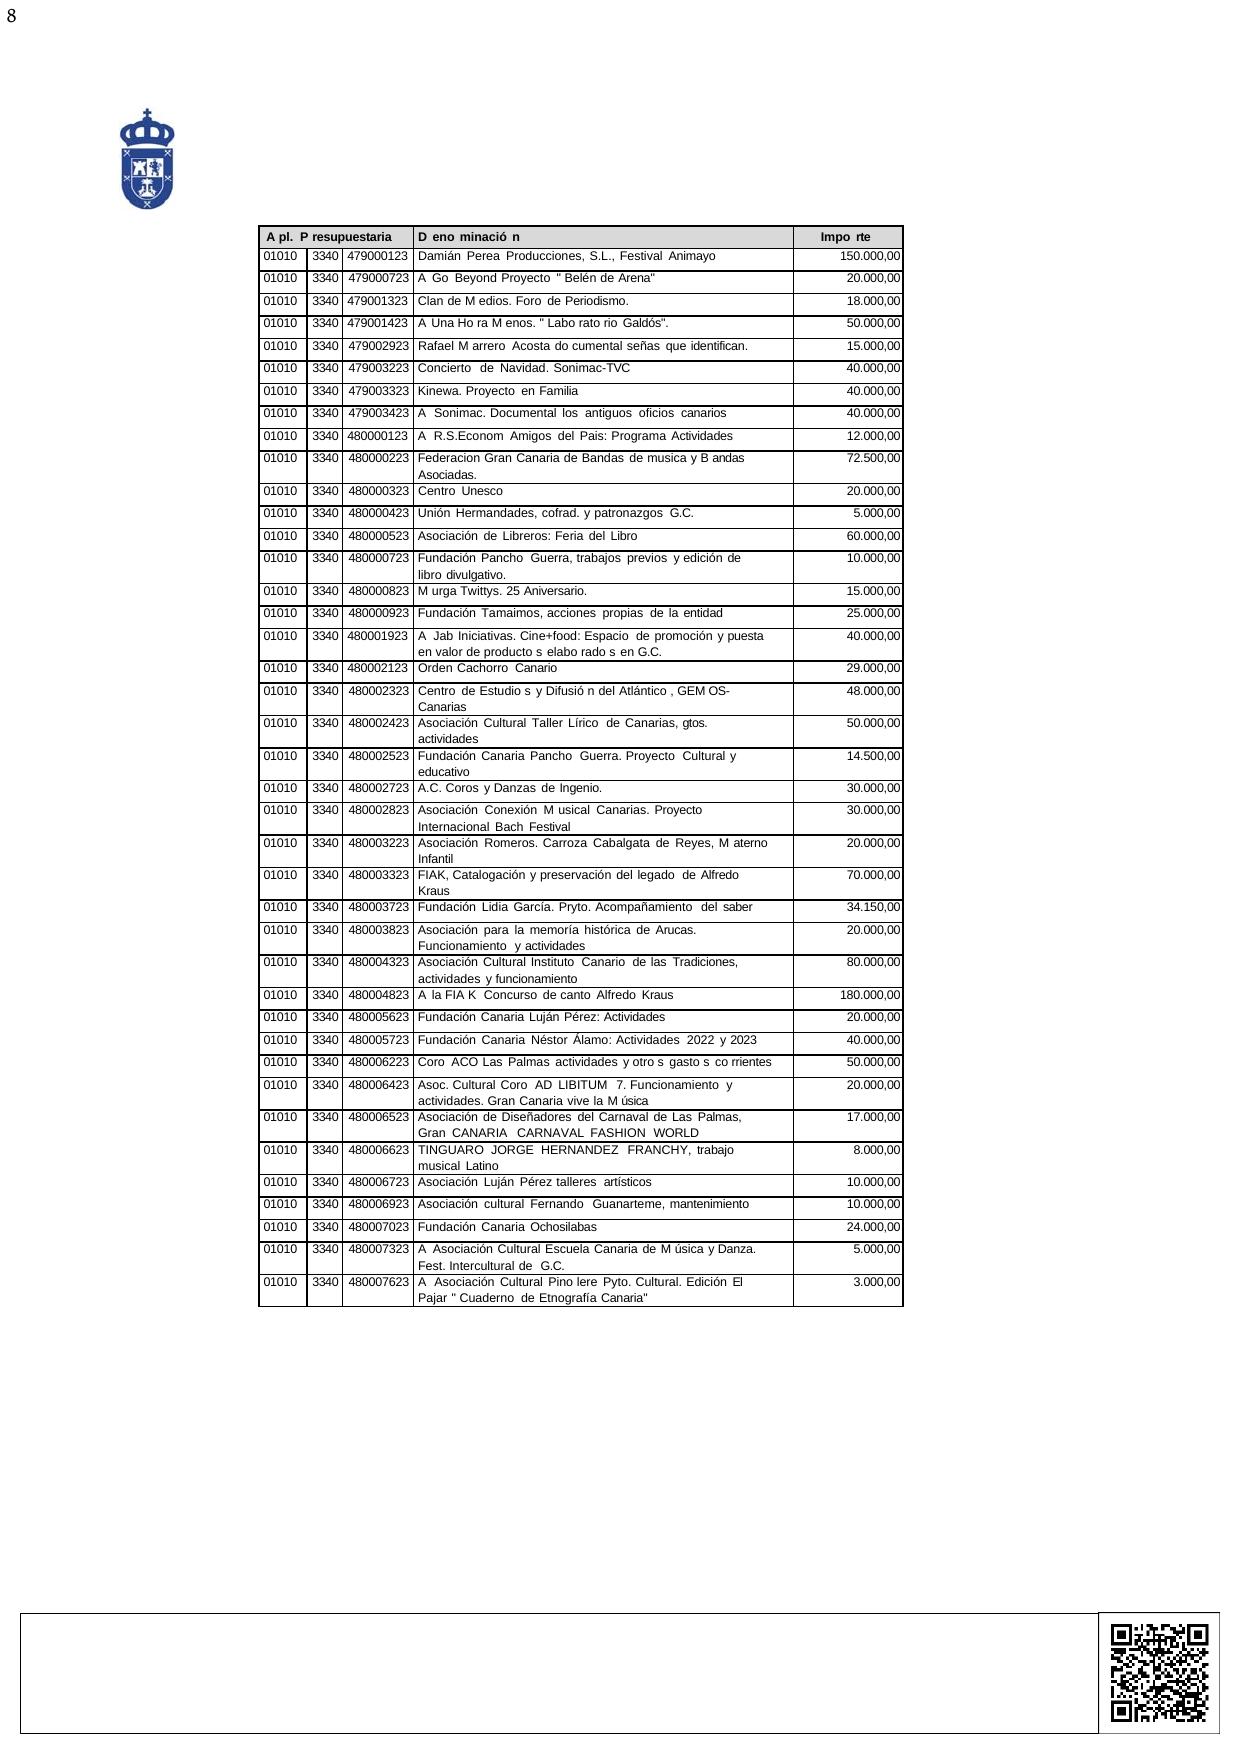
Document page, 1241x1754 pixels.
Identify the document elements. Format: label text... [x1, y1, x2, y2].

table_cell 20.000,00 [794, 1078, 902, 1109]
table_cell 40.000,00 [794, 384, 902, 405]
table_cell FIAK, Catalogación y preservación del legado de Alfredo Kraus [414, 868, 793, 899]
table_cell 3340 [308, 1143, 342, 1174]
table_cell 480000823 [343, 584, 413, 605]
table_cell Rafael M arrero Acosta do cumental señas que identifican. [414, 339, 793, 360]
table_cell Asoc. Cultural Coro AD LIBITUM 7. Funcionamiento y actividades. Gran Canaria vive la M úsica [414, 1078, 793, 1109]
table_cell 3340 [308, 1220, 342, 1241]
table_cell A Asociación Cultural Escuela Canaria de M úsica y Danza. Fest. Intercultural de G.C. [414, 1243, 793, 1273]
table_cell 20.000,00 [794, 1011, 902, 1031]
table_cell 3340 [308, 923, 342, 954]
table_cell 3340 [308, 629, 342, 660]
table_cell 480005623 [343, 1011, 413, 1031]
table_cell 480002523 [343, 749, 413, 779]
table_cell Asociación Cultural Instituto Canario de las Tradiciones, actividades y funcionamiento [414, 956, 793, 986]
table_header Impo rte [794, 227, 902, 248]
table_cell Fundación Pancho Guerra, trabajos previos y edición de libro divulgativo. [414, 552, 793, 582]
picture [1098, 1612, 1220, 1734]
table_cell Asociación Luján Pérez talleres artísticos [414, 1175, 793, 1196]
table_cell 3340 [308, 507, 342, 527]
table_cell 01010 [260, 988, 306, 1009]
table_cell 01010 [260, 507, 306, 527]
table_cell 3340 [308, 1175, 342, 1196]
table_cell 480003223 [343, 836, 413, 867]
table_cell 12.000,00 [794, 429, 902, 450]
table_cell 479001423 [343, 317, 413, 338]
table_cell 3340 [308, 429, 342, 450]
table_cell 01010 [260, 452, 306, 482]
table_cell 480006623 [343, 1143, 413, 1174]
table_cell 01010 [260, 1243, 306, 1273]
table_cell 20.000,00 [794, 836, 902, 867]
table_cell A Sonimac. Documental los antiguos oficios canarios [414, 407, 793, 428]
table_cell 480006723 [343, 1175, 413, 1196]
table_cell 3340 [308, 452, 342, 482]
table_cell 01010 [260, 272, 306, 293]
table_cell 01010 [260, 1111, 306, 1141]
table_cell 01010 [260, 781, 306, 802]
table_cell Asociación Conexión M usical Canarias. Proyecto Internacional Bach Festival [414, 803, 793, 834]
table_cell Federacion Gran Canaria de Bandas de musica y B andas Asociadas. [414, 452, 793, 482]
table_header D eno minació n [414, 227, 793, 248]
table_cell 20.000,00 [794, 484, 902, 505]
table_cell Centro Unesco [414, 484, 793, 505]
table_cell 20.000,00 [794, 923, 902, 954]
table_cell Concierto de Navidad. Sonimac-TVC [414, 362, 793, 383]
table_cell 01010 [260, 429, 306, 450]
table_cell 15.000,00 [794, 339, 902, 360]
table_cell 3340 [308, 716, 342, 747]
table_cell 3340 [308, 529, 342, 550]
table_cell 3340 [308, 607, 342, 627]
table_cell 34.150,00 [794, 901, 902, 922]
table_cell 480003723 [343, 901, 413, 922]
table_cell 480003823 [343, 923, 413, 954]
table_cell 3340 [308, 749, 342, 779]
table_cell Asociación Cultural Taller Lírico de Canarias, gtos. actividades [414, 716, 793, 747]
table_cell 40.000,00 [794, 629, 902, 660]
table_cell 480004823 [343, 988, 413, 1009]
table_cell A R.S.Econom Amigos del Pais: Programa Actividades [414, 429, 793, 450]
table_cell Asociación de Diseñadores del Carnaval de Las Palmas, Gran CANARIA CARNAVAL FASHION WORLD [414, 1111, 793, 1141]
table_cell 480007023 [343, 1220, 413, 1241]
table_cell Kinewa. Proyecto en Familia [414, 384, 793, 405]
table_cell 60.000,00 [794, 529, 902, 550]
table_cell A Go Beyond Proyecto " Belén de Arena" [414, 272, 793, 293]
table_cell A la FIA K Concurso de canto Alfredo Kraus [414, 988, 793, 1009]
table_cell 480006423 [343, 1078, 413, 1109]
table_cell A Una Ho ra M enos. " Labo rato rio Galdós". [414, 317, 793, 338]
table_cell TINGUARO JORGE HERNANDEZ FRANCHY, trabajo musical Latino [414, 1143, 793, 1174]
table_cell 3340 [308, 584, 342, 605]
table_cell 480000723 [343, 552, 413, 582]
table_cell 3340 [308, 1243, 342, 1273]
table_cell 480002323 [343, 684, 413, 715]
table_cell 01010 [260, 662, 306, 682]
table_cell 480000323 [343, 484, 413, 505]
table_cell 01010 [260, 803, 306, 834]
table_cell 20.000,00 [794, 272, 902, 293]
table_cell 10.000,00 [794, 552, 902, 582]
table_cell 50.000,00 [794, 317, 902, 338]
table_cell 01010 [260, 384, 306, 405]
table_cell 480006923 [343, 1198, 413, 1219]
table_cell 01010 [260, 1033, 306, 1054]
table_cell 3340 [308, 294, 342, 315]
table_cell 18.000,00 [794, 294, 902, 315]
table_cell 17.000,00 [794, 1111, 902, 1141]
table_cell 01010 [260, 1275, 306, 1306]
table_cell 40.000,00 [794, 362, 902, 383]
table_cell 01010 [260, 1220, 306, 1241]
table_cell 10.000,00 [794, 1198, 902, 1219]
table_cell 480000123 [343, 429, 413, 450]
table_cell 480007623 [343, 1275, 413, 1306]
table_cell 01010 [260, 836, 306, 867]
table_cell Unión Hermandades, cofrad. y patronazgos G.C. [414, 507, 793, 527]
table_cell 72.500,00 [794, 452, 902, 482]
table_cell 01010 [260, 552, 306, 582]
table_cell Fundación Tamaimos, acciones propias de la entidad [414, 607, 793, 627]
table_cell 01010 [260, 684, 306, 715]
table_cell 480004323 [343, 956, 413, 986]
table_cell 25.000,00 [794, 607, 902, 627]
table_cell 40.000,00 [794, 407, 902, 428]
table_cell 24.000,00 [794, 1220, 902, 1241]
table_cell 40.000,00 [794, 1033, 902, 1054]
table_cell 480002423 [343, 716, 413, 747]
picture [118, 107, 176, 210]
table_cell 01010 [260, 584, 306, 605]
table_cell Coro ACO Las Palmas actividades y otro s gasto s co rrientes [414, 1056, 793, 1076]
table_cell 01010 [260, 923, 306, 954]
table_cell 480006523 [343, 1111, 413, 1141]
table_cell Asociación de Libreros: Feria del Libro [414, 529, 793, 550]
table_cell 3340 [308, 249, 342, 270]
table_cell 150.000,00 [794, 249, 902, 270]
table_cell 480002823 [343, 803, 413, 834]
table_cell 479000123 [343, 249, 413, 270]
table_cell 480006223 [343, 1056, 413, 1076]
table_cell 3340 [308, 552, 342, 582]
table_cell 01010 [260, 901, 306, 922]
table_cell 479000723 [343, 272, 413, 293]
table_cell 8.000,00 [794, 1143, 902, 1174]
table_cell Fundación Canaria Ochosilabas [414, 1220, 793, 1241]
table_cell 480000523 [343, 529, 413, 550]
table_cell 3340 [308, 662, 342, 682]
table_cell 3340 [308, 362, 342, 383]
table_cell 01010 [260, 956, 306, 986]
table_cell 48.000,00 [794, 684, 902, 715]
table_cell 3340 [308, 803, 342, 834]
table_cell 01010 [260, 1011, 306, 1031]
table_cell 01010 [260, 629, 306, 660]
table_cell 479003223 [343, 362, 413, 383]
table_cell 01010 [260, 362, 306, 383]
table_cell Fundación Canaria Néstor Álamo: Actividades 2022 y 2023 [414, 1033, 793, 1054]
table_cell 01010 [260, 1056, 306, 1076]
table_cell 70.000,00 [794, 868, 902, 899]
table_cell 3340 [308, 836, 342, 867]
table_cell 3340 [308, 956, 342, 986]
table_cell 480001923 [343, 629, 413, 660]
table_cell 01010 [260, 1198, 306, 1219]
table_cell A.C. Coros y Danzas de Ingenio. [414, 781, 793, 802]
table_cell 3340 [308, 684, 342, 715]
table_cell 14.500,00 [794, 749, 902, 779]
table_cell A Jab Iniciativas. Cine+food: Espacio de promoción y puesta en valor de producto s elabo rado s en G.C. [414, 629, 793, 660]
table_cell Fundación Lidia García. Pryto. Acompañamiento del saber [414, 901, 793, 922]
table_cell 3340 [308, 407, 342, 428]
table_cell M urga Twittys. 25 Aniversario. [414, 584, 793, 605]
table_cell Clan de M edios. Foro de Periodismo. [414, 294, 793, 315]
table_cell 15.000,00 [794, 584, 902, 605]
table_cell 3340 [308, 1056, 342, 1076]
table_cell 01010 [260, 317, 306, 338]
table_cell 480007323 [343, 1243, 413, 1273]
table_cell 80.000,00 [794, 956, 902, 986]
table_cell 01010 [260, 1175, 306, 1196]
table_cell 01010 [260, 249, 306, 270]
table_cell 3340 [308, 339, 342, 360]
table_cell 3340 [308, 1111, 342, 1141]
table_cell 479002923 [343, 339, 413, 360]
table_cell Asociación Romeros. Carroza Cabalgata de Reyes, M aterno Infantil [414, 836, 793, 867]
table_header A pl. P resupuestaria [260, 227, 413, 248]
table_cell Fundación Canaria Pancho Guerra. Proyecto Cultural y educativo [414, 749, 793, 779]
table_cell 480000923 [343, 607, 413, 627]
table_cell Asociación para la memoría histórica de Arucas. Funcionamiento y actividades [414, 923, 793, 954]
table_cell 479003423 [343, 407, 413, 428]
table_cell 3340 [308, 384, 342, 405]
table_cell 3340 [308, 272, 342, 293]
table_cell 480000223 [343, 452, 413, 482]
table_cell 30.000,00 [794, 781, 902, 802]
table_cell A Asociación Cultural Pino lere Pyto. Cultural. Edición El Pajar " Cuaderno de Etnografía Canaria" [414, 1275, 793, 1306]
table_cell 3340 [308, 1033, 342, 1054]
table_cell 3340 [308, 484, 342, 505]
table_cell 30.000,00 [794, 803, 902, 834]
table_cell 01010 [260, 607, 306, 627]
table_cell 01010 [260, 294, 306, 315]
table_cell Damián Perea Producciones, S.L., Festival Animayo [414, 249, 793, 270]
table_cell 10.000,00 [794, 1175, 902, 1196]
table_cell 3340 [308, 317, 342, 338]
table_cell 479001323 [343, 294, 413, 315]
table_cell 480002723 [343, 781, 413, 802]
table_cell 01010 [260, 1078, 306, 1109]
table_cell 3340 [308, 1078, 342, 1109]
table_cell 3.000,00 [794, 1275, 902, 1306]
table_cell 3340 [308, 1011, 342, 1031]
table_cell 480003323 [343, 868, 413, 899]
table_cell 3340 [308, 1198, 342, 1219]
table_cell 480002123 [343, 662, 413, 682]
table_cell 3340 [308, 901, 342, 922]
table_cell 3340 [308, 988, 342, 1009]
table_cell 3340 [308, 781, 342, 802]
table_cell 50.000,00 [794, 716, 902, 747]
table_cell 180.000,00 [794, 988, 902, 1009]
table_cell 01010 [260, 1143, 306, 1174]
table_cell 479003323 [343, 384, 413, 405]
table_cell 01010 [260, 749, 306, 779]
table_cell 01010 [260, 716, 306, 747]
table_cell 480005723 [343, 1033, 413, 1054]
table_cell 01010 [260, 407, 306, 428]
table_cell 01010 [260, 529, 306, 550]
table_cell 3340 [308, 868, 342, 899]
table_cell 01010 [260, 484, 306, 505]
table_cell Asociación cultural Fernando Guanarteme, mantenimiento [414, 1198, 793, 1219]
table_cell Fundación Canaria Luján Pérez: Actividades [414, 1011, 793, 1031]
table_cell 5.000,00 [794, 1243, 902, 1273]
table_cell 01010 [260, 339, 306, 360]
table_cell 01010 [260, 868, 306, 899]
table_cell 5.000,00 [794, 507, 902, 527]
table_cell Orden Cachorro Canario [414, 662, 793, 682]
table_cell 3340 [308, 1275, 342, 1306]
table_cell 480000423 [343, 507, 413, 527]
table_cell Centro de Estudio s y Difusió n del Atlántico , GEM OS- Canarias [414, 684, 793, 715]
table_cell 29.000,00 [794, 662, 902, 682]
table_cell 50.000,00 [794, 1056, 902, 1076]
